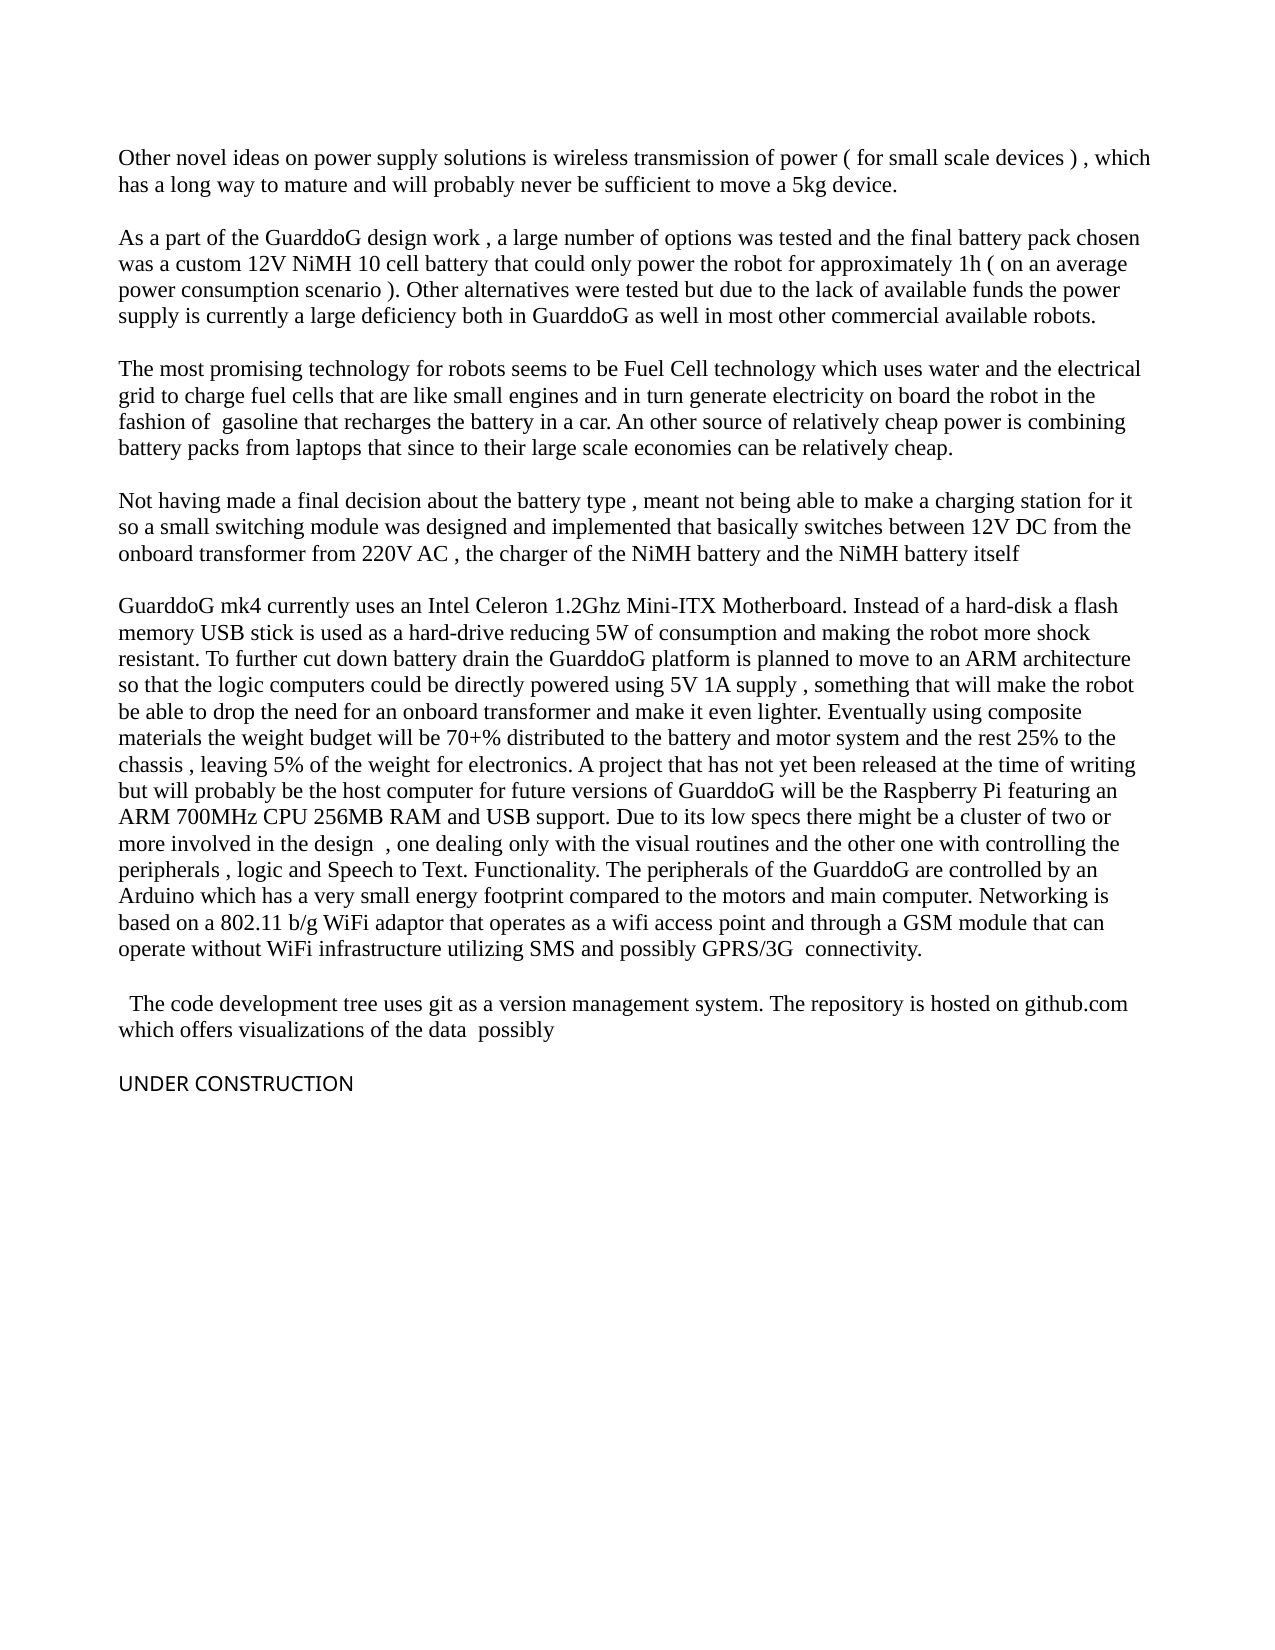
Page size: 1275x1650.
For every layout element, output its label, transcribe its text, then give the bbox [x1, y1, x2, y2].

text UNDER CONSTRUCTION [118, 1069, 1157, 1097]
text Other novel ideas on power supply solutions is wireless transmission of power ( for small scale devices ) , which has a long way to mature and will probably never be sufficient to move a 5kg device. [118, 144, 1157, 197]
text As a part of the GuarddoG design work , a large number of options was tested and the final battery pack chosen was a custom 12V NiMH 10 cell battery that could only power the robot for approximately 1h ( on an average power consumption scenario ). Other alternatives were tested but due to the lack of available funds the power supply is currently a large deficiency both in GuarddoG as well in most other commercial available robots. [118, 223, 1157, 329]
text The most promising technology for robots seems to be Fuel Cell technology which uses water and the electrical grid to charge fuel cells that are like small engines and in turn generate electricity on board the robot in the fashion of gasoline that recharges the battery in a car. An other source of relatively cheap power is combining battery packs from laptops that since to their large scale economies can be relatively cheap. [118, 355, 1157, 461]
text The code development tree uses git as a version management system. The repository is hosted on github.com which offers visualizations of the data possibly [118, 990, 1157, 1043]
text GuarddoG mk4 currently uses an Intel Celeron 1.2Ghz Mini-ITX Motherboard. Instead of a hard-disk a flash memory USB stick is used as a hard-drive reducing 5W of consumption and making the robot more shock resistant. To further cut down battery drain the GuarddoG platform is planned to move to an ARM architecture so that the logic computers could be directly powered using 5V 1A supply , something that will make the robot be able to drop the need for an onboard transformer and make it even lighter. Eventually using composite materials the weight budget will be 70+% distributed to the battery and motor system and the rest 25% to the chassis , leaving 5% of the weight for electronics. A project that has not yet been released at the time of writing but will probably be the host computer for future versions of GuarddoG will be the Raspberry Pi featuring an ARM 700MHz CPU 256MB RAM and USB support. Due to its low specs there might be a cluster of two or more involved in the design , one dealing only with the visual routines and the other one with controlling the peripherals , logic and Speech to Text. Functionality. The peripherals of the GuarddoG are controlled by an Arduino which has a very small energy footprint compared to the motors and main computer. Networking is based on a 802.11 b/g WiFi adaptor that operates as a wifi access point and through a GSM module that can operate without WiFi infrastructure utilizing SMS and possibly GPRS/3G connectivity. [118, 592, 1157, 961]
text Not having made a final decision about the battery type , meant not being able to make a charging station for it so a small switching module was designed and implemented that basically switches between 12V DC from the onboard transformer from 220V AC , the charger of the NiMH battery and the NiMH battery itself [118, 487, 1157, 566]
